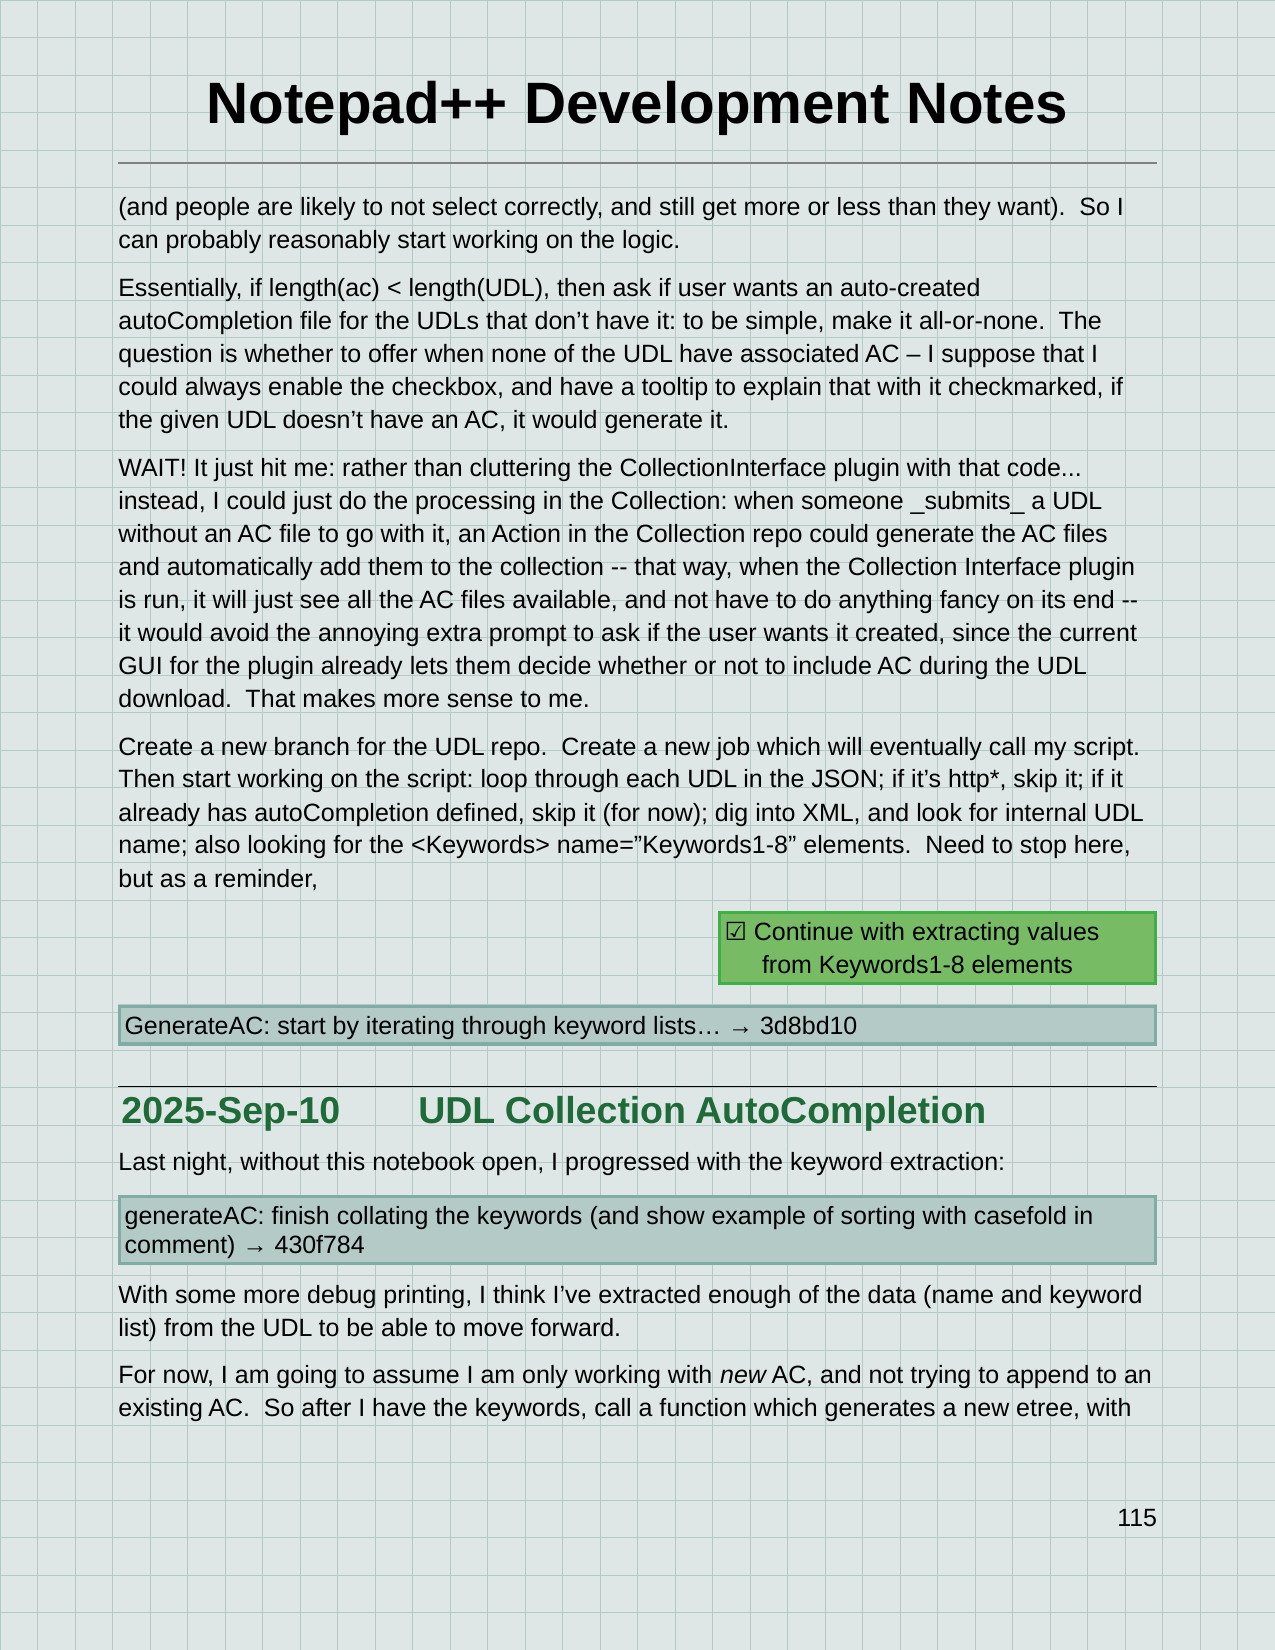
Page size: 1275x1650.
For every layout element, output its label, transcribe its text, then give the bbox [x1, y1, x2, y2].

text For now, I am going to assume I am only working with new AC, and not trying to append to an existing AC. So after I have the keywords, call a function which generates a new etree, with [118, 1360, 1157, 1422]
text Create a new branch for the UDL repo. Create a new job which will eventually call my script. Then start working on the script: loop through each UDL in the JSON; if it’s http*, skip it; if it already has autoCompletion defined, skip it (for now); dig into XML, and look for internal UDL name; also looking for the <Keywords> name=”Keywords1-8” elements. Need to stop here, but as a reminder, [118, 731, 1157, 892]
text With some more debug printing, I think I’ve extracted enough of the data (name and keyword list) from the UDL to be able to move forward. [118, 1280, 1157, 1341]
text generateAC: finish collating the keywords (and show example of sorting with casefold in comment) → 430f784 [121, 1198, 1154, 1262]
text ☑ Continue with extracting values from Keywords1-8 elements [721, 914, 1154, 982]
text Essentially, if length(ac) < length(UDL), then ask if user wants an auto-created autoCompletion file for the UDLs that don’t have it: to be simple, make it all-or-none. The question is whether to offer when none of the UDL have associated AC – I suppose that I could always enable the checkbox, and have a tooltip to explain that with it checkmarked, if the given UDL doesn’t have an AC, it would generate it. [118, 273, 1157, 434]
subtitle 2025-Sep-10 UDL Collection AutoCompletion [118, 1087, 1157, 1135]
text GenerateAC: start by iterating through keyword lists… → 3d8bd10 [121, 1008, 1154, 1042]
text Last night, without this notebook open, I progressed with the keyword extraction: [118, 1147, 1157, 1176]
text WAIT! It just hit me: rather than cluttering the CollectionInterface plugin with that code... instead, I could just do the processing in the Collection: when someone _submits_ a UDL without an AC file to go with it, an Action in the Collection repo could generate the AC files and automatically add them to the collection -- that way, when the Collection Interface plugin is run, it will just see all the AC files available, and not have to do anything fancy on its end -- it would avoid the annoying extra prompt to ask if the user wants it created, since the current GUI for the plugin already lets them decide whether or not to include AC during the UDL download. That makes more sense to me. [118, 453, 1157, 713]
text (and people are likely to not select correctly, and still get more or less than they want). So I can probably reasonably start working on the logic. [118, 192, 1157, 254]
